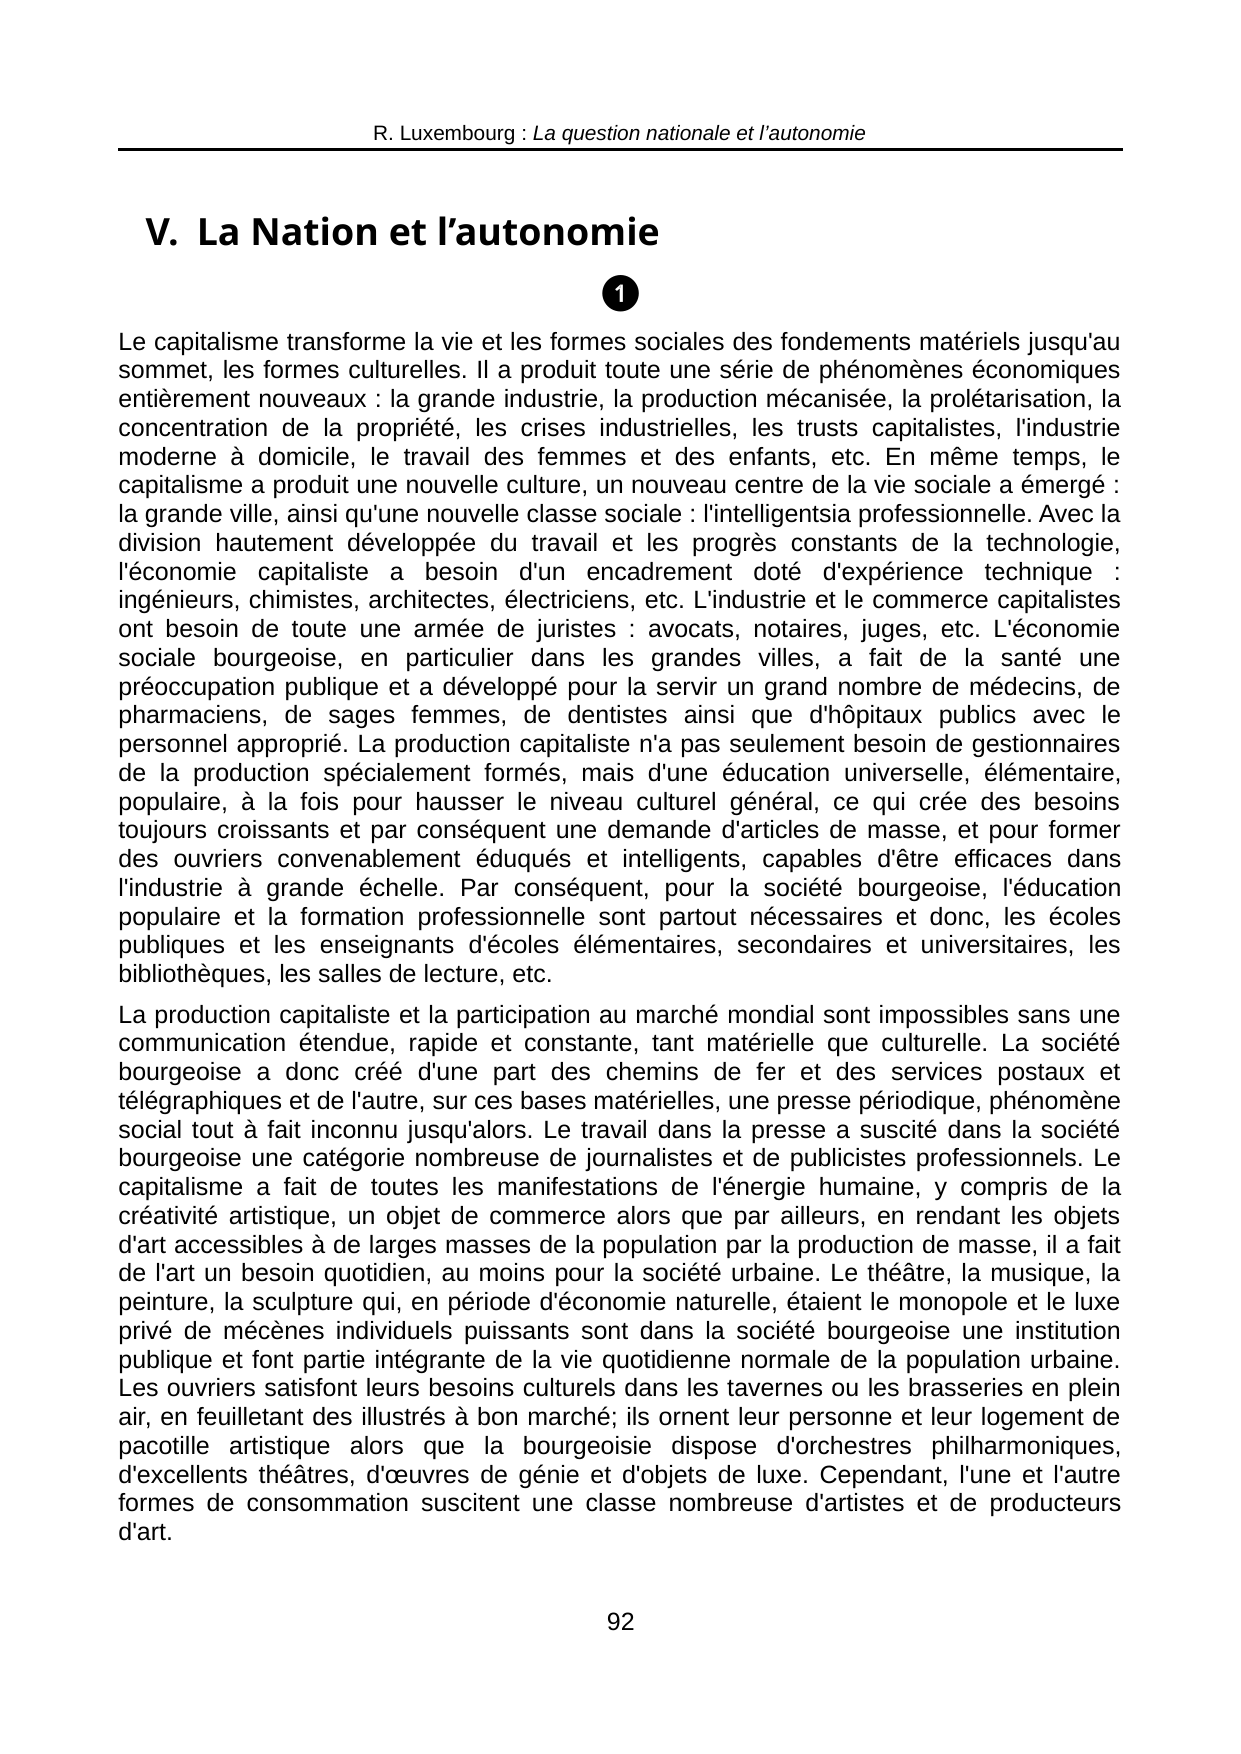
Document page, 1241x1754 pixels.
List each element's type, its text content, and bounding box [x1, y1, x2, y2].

subtitle La Nation et l’autonomie [178, 206, 1123, 257]
text ❶ [118, 269, 1123, 315]
text Le capitalisme transforme la vie et les formes sociales des fondements matériels jusqu'au sommet, les formes culturelles. Il a produit toute une série de phénomènes économiques entièrement nouveaux : la grande industrie, la production mécanisée, la prolétarisation, la concentration de la propriété, les crises industrielles, les trusts capitalistes, l'industrie moderne à domicile, le travail des femmes et des enfants, etc. En même temps, le capitalisme a produit une nouvelle culture, un nouveau centre de la vie sociale a émergé : la grande ville, ainsi qu'une nouvelle classe sociale : l'intelligentsia professionnelle. Avec la division hautement développée du travail et les progrès constants de la technologie, l'économie capitaliste a besoin d'un encadrement doté d'expérience technique : ingénieurs, chimistes, architectes, électriciens, etc. L'industrie et le commerce capitalistes ont besoin de toute une armée de juristes : avocats, notaires, juges, etc. L'économie sociale bourgeoise, en particulier dans les grandes villes, a fait de la santé une préoccupation publique et a développé pour la servir un grand nombre de médecins, de pharmaciens, de sages femmes, de dentistes ainsi que d'hôpitaux publics avec le personnel approprié. La production capitaliste n'a pas seulement besoin de gestionnaires de la production spécialement formés, mais d'une éducation universelle, élémentaire, populaire, à la fois pour hausser le niveau culturel général, ce qui crée des besoins toujours croissants et par conséquent une demande d'articles de masse, et pour former des ouvriers convenablement éduqués et intelligents, capables d'être efficaces dans l'industrie à grande échelle. Par conséquent, pour la société bourgeoise, l'éducation populaire et la formation professionnelle sont partout nécessaires et donc, les écoles publiques et les enseignants d'écoles élémentaires, secondaires et universitaires, les bibliothèques, les salles de lecture, etc. [118, 327, 1123, 988]
text La production capitaliste et la participation au marché mondial sont impossibles sans une communication étendue, rapide et constante, tant matérielle que culturelle. La société bourgeoise a donc créé d'une part des chemins de fer et des services postaux et télégraphiques et de l'autre, sur ces bases matérielles, une presse périodique, phénomène social tout à fait inconnu jusqu'alors. Le travail dans la presse a suscité dans la société bourgeoise une catégorie nombreuse de journalistes et de publicistes professionnels. Le capitalisme a fait de toutes les manifestations de l'énergie humaine, y compris de la créativité artistique, un objet de commerce alors que par ailleurs, en rendant les objets d'art accessibles à de larges masses de la population par la production de masse, il a fait de l'art un besoin quotidien, au moins pour la société urbaine. Le théâtre, la musique, la peinture, la sculpture qui, en période d'économie naturelle, étaient le monopole et le luxe privé de mécènes individuels puissants sont dans la société bourgeoise une institution publique et font partie intégrante de la vie quotidienne normale de la population urbaine. Les ouvriers satisfont leurs besoins culturels dans les tavernes ou les brasseries en plein air, en feuilletant des illustrés à bon marché; ils ornent leur personne et leur logement de pacotille artistique alors que la bourgeoisie dispose d'orchestres philharmoniques, d'excellents théâtres, d'œuvres de génie et d'objets de luxe. Cependant, l'une et l'autre formes de consommation suscitent une classe nombreuse d'artistes et de producteurs d'art. [118, 1000, 1123, 1546]
